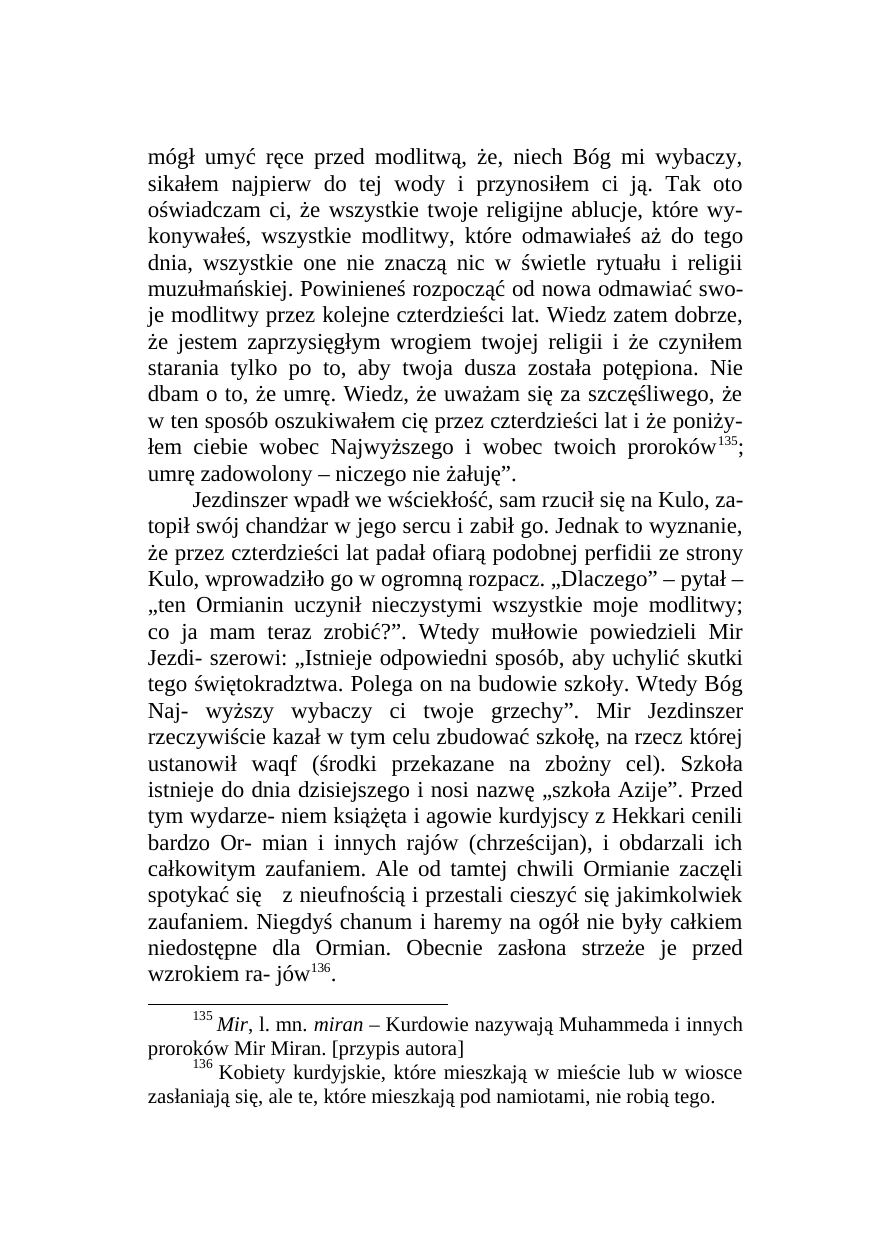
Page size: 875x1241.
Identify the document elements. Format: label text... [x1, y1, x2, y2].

text mógł umyć ręce przed modlitwą, że, niech Bóg mi wybaczy, sikałem najpierw do tej wody i przynosiłem ci ją. Tak oto oświadczam ci, że wszystkie twoje religijne ablucje, które wy- konywałeś, wszystkie modlitwy, które odmawiałeś aż do tego dnia, wszystkie one nie znaczą nic w świetle rytuału i religii muzułmańskiej. Powinieneś rozpocząć od nowa odmawiać swo- je modlitwy przez kolejne czterdzieści lat. Wiedz zatem dobrze, że jestem zaprzysięgłym wrogiem twojej religii i że czyniłem starania tylko po to, aby twoja dusza została potępiona. Nie dbam o to, że umrę. Wiedz, że uważam się za szczęśliwego, że w ten sposób oszukiwałem cię przez czterdzieści lat i że poniży- łem ciebie wobec Najwyższego i wobec twoich proroków135; umrę zadowolony – niczego nie żałuję”. [148, 143, 744, 486]
text 135 Mir, l. mn. miran – Kurdowie nazywają Muhammeda i innych proroków Mir Miran. [przypis autora] [148, 1002, 744, 1060]
text Jezdinszer wpadł we wściekłość, sam rzucił się na Kulo, za- topił swój chandżar w jego sercu i zabił go. Jednak to wyznanie, że przez czterdzieści lat padał ofiarą podobnej perfidii ze strony Kulo, wprowadziło go w ogromną rozpacz. „Dlaczego” – pytał – [148, 486, 744, 591]
text „ten Ormianin uczynił nieczystymi wszystkie moje modlitwy; co ja mam teraz zrobić?”. Wtedy mułłowie powiedzieli Mir Jezdi- szerowi: „Istnieje odpowiedni sposób, aby uchylić skutki tego świętokradztwa. Polega on na budowie szkoły. Wtedy Bóg Naj- wyższy wybaczy ci twoje grzechy”. Mir Jezdinszer rzeczywiście kazał w tym celu zbudować szkołę, na rzecz której ustanowił waqf (środki przekazane na zbożny cel). Szkoła istnieje do dnia dzisiejszego i nosi nazwę „szkoła Azije”. Przed tym wydarze- niem książęta i agowie kurdyjscy z Hekkari cenili bardzo Or- mian i innych rajów (chrześcijan), i obdarzali ich całkowitym zaufaniem. Ale od tamtej chwili Ormianie zaczęli spotykać się z nieufnością i przestali cieszyć się jakimkolwiek zaufaniem. Niegdyś chanum i haremy na ogół nie były całkiem niedostępne dla Ormian. Obecnie zasłona strzeże je przed wzrokiem ra- jów136. [148, 591, 744, 987]
text 136 Kobiety kurdyjskie, które mieszkają w mieście lub w wiosce zasłaniają się, ale te, które mieszkają pod namiotami, nie robią tego. [148, 1060, 743, 1108]
